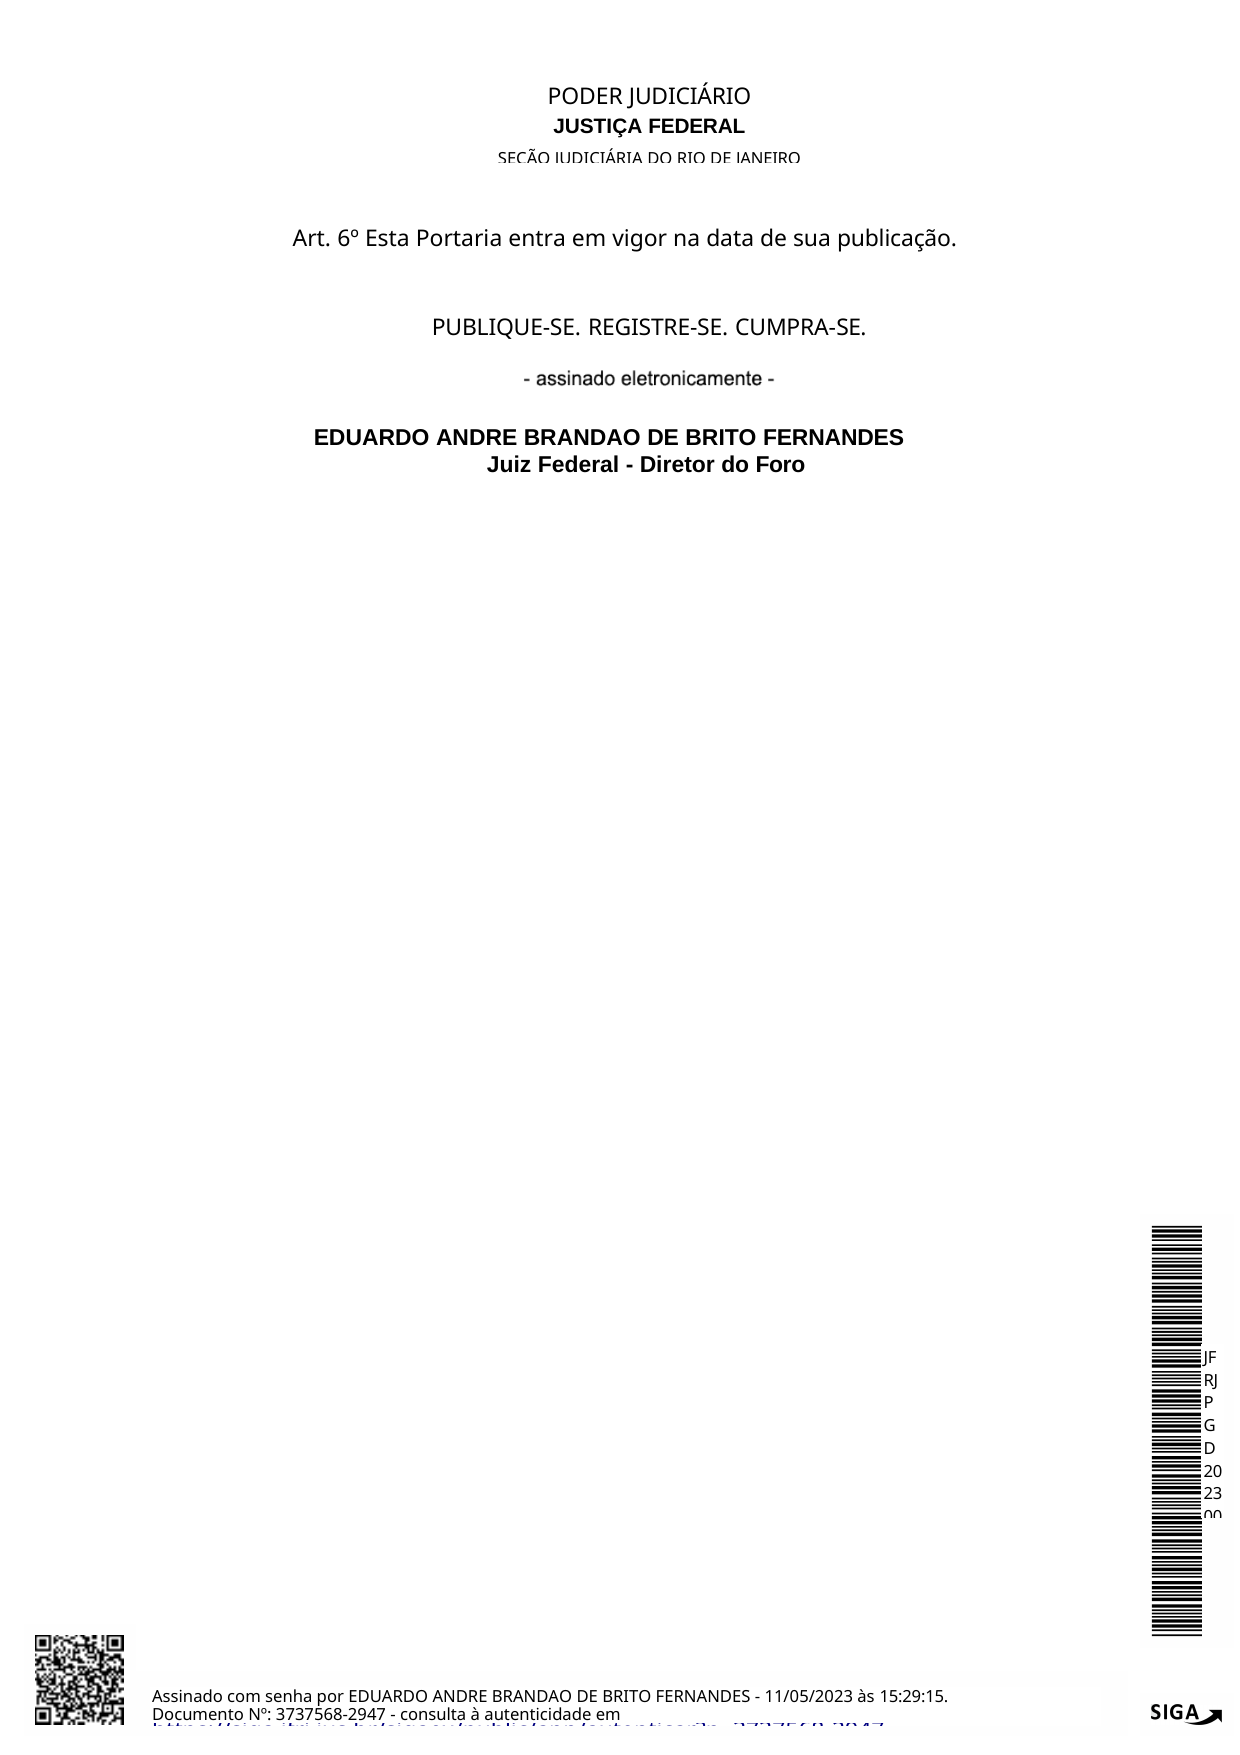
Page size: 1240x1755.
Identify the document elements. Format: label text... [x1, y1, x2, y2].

text PUBLIQUE-SE. REGISTRE-SE. CUMPRA-SE. [134, 311, 1164, 342]
text JFRJPGD202300005A [1203, 1346, 1224, 1518]
text Juiz Federal - Diretor do Foro [133, 451, 1158, 478]
text Art. 6º Esta Portaria entra em vigor na data de sua publicação. [133, 222, 1116, 254]
subtitle EDUARDO ANDRE BRANDAO DE BRITO FERNANDES [59, 424, 1158, 451]
